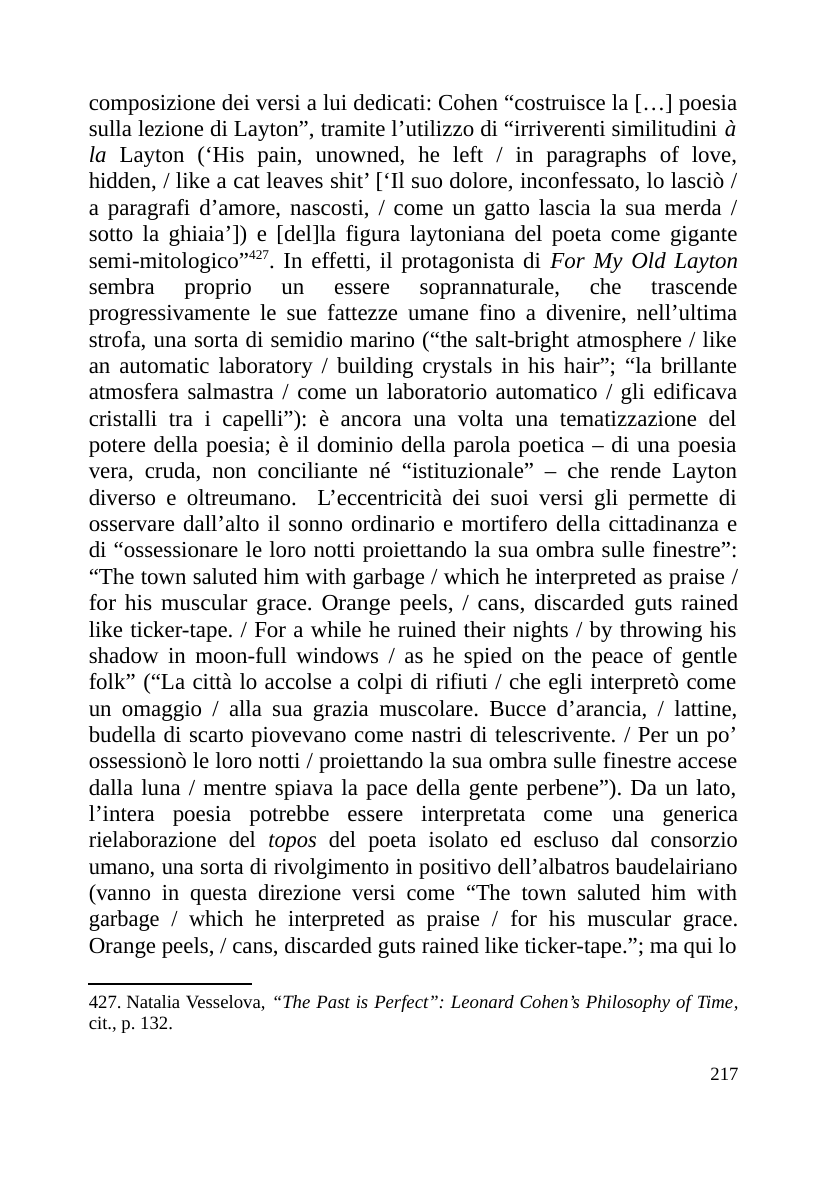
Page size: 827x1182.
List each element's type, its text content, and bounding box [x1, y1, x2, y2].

text composizione dei versi a lui dedicati: Cohen “costruisce la […] poesia sulla lezione di Layton”, tramite l’utilizzo di “irriverenti similitudini à la Layton (‘His pain, unowned, he left / in paragraphs of love, hidden, / like a cat leaves shit’ [‘Il suo dolore, inconfessato, lo lasciò / a paragrafi d’amore, nascosti, / come un gatto lascia la sua merda / sotto la ghiaia’]) e [del]la figura laytoniana del poeta come gigante semi-mitologico”. In effetti, il protagonista di For My Old Layton sembra proprio un essere soprannaturale, che trascende progressivamente le sue fattezze umane fino a divenire, nell’ultima strofa, una sorta di semidio marino (“the salt-bright atmosphere / like an automatic laboratory / building crystals in his hair”; “la brillante atmosfera salmastra / come un laboratorio automatico / gli edificava cristalli tra i capelli”): è ancora una volta una tematizzazione del potere della poesia; è il dominio della parola poetica – di una poesia vera, cruda, non conciliante né “istituzionale” – che rende Layton diverso e oltreumano. L’eccentricità dei suoi versi gli permette di osservare dall’alto il sonno ordinario e mortifero della cittadinanza e di “ossessionare le loro notti proiettando la sua ombra sulle finestre”: “The town saluted him with garbage / which he interpreted as praise / for his muscular grace. Orange peels, / cans, discarded guts rained like ticker-tape. / For a while he ruined their nights / by throwing his shadow in moon-full windows / as he spied on the peace of gentle folk” (“La città lo accolse a colpi di rifiuti / che egli interpretò come un omaggio / alla sua grazia muscolare. Bucce d’arancia, / lattine, budella di scarto piovevano come nastri di telescrivente. / Per un po’ ossessionò le loro notti / proiettando la sua ombra sulle finestre accese dalla luna / mentre spiava la pace della gente perbene”). Da un lato, l’intera poesia potrebbe essere interpretata come una generica rielaborazione del topos del poeta isolato ed escluso dal consorzio umano, una sorta di rivolgimento in positivo dell’albatros baudelairiano (vanno in questa direzione versi come “The town saluted him with garbage / which he interpreted as praise / for his muscular grace. Orange peels, / cans, discarded guts rained like ticker-tape.”; ma qui lo [88, 88, 738, 958]
text Natalia Vesselova, “The Past is Perfect”: Leonard Cohen’s Philosophy of Time, cit., p. 132. [88, 991, 738, 1034]
